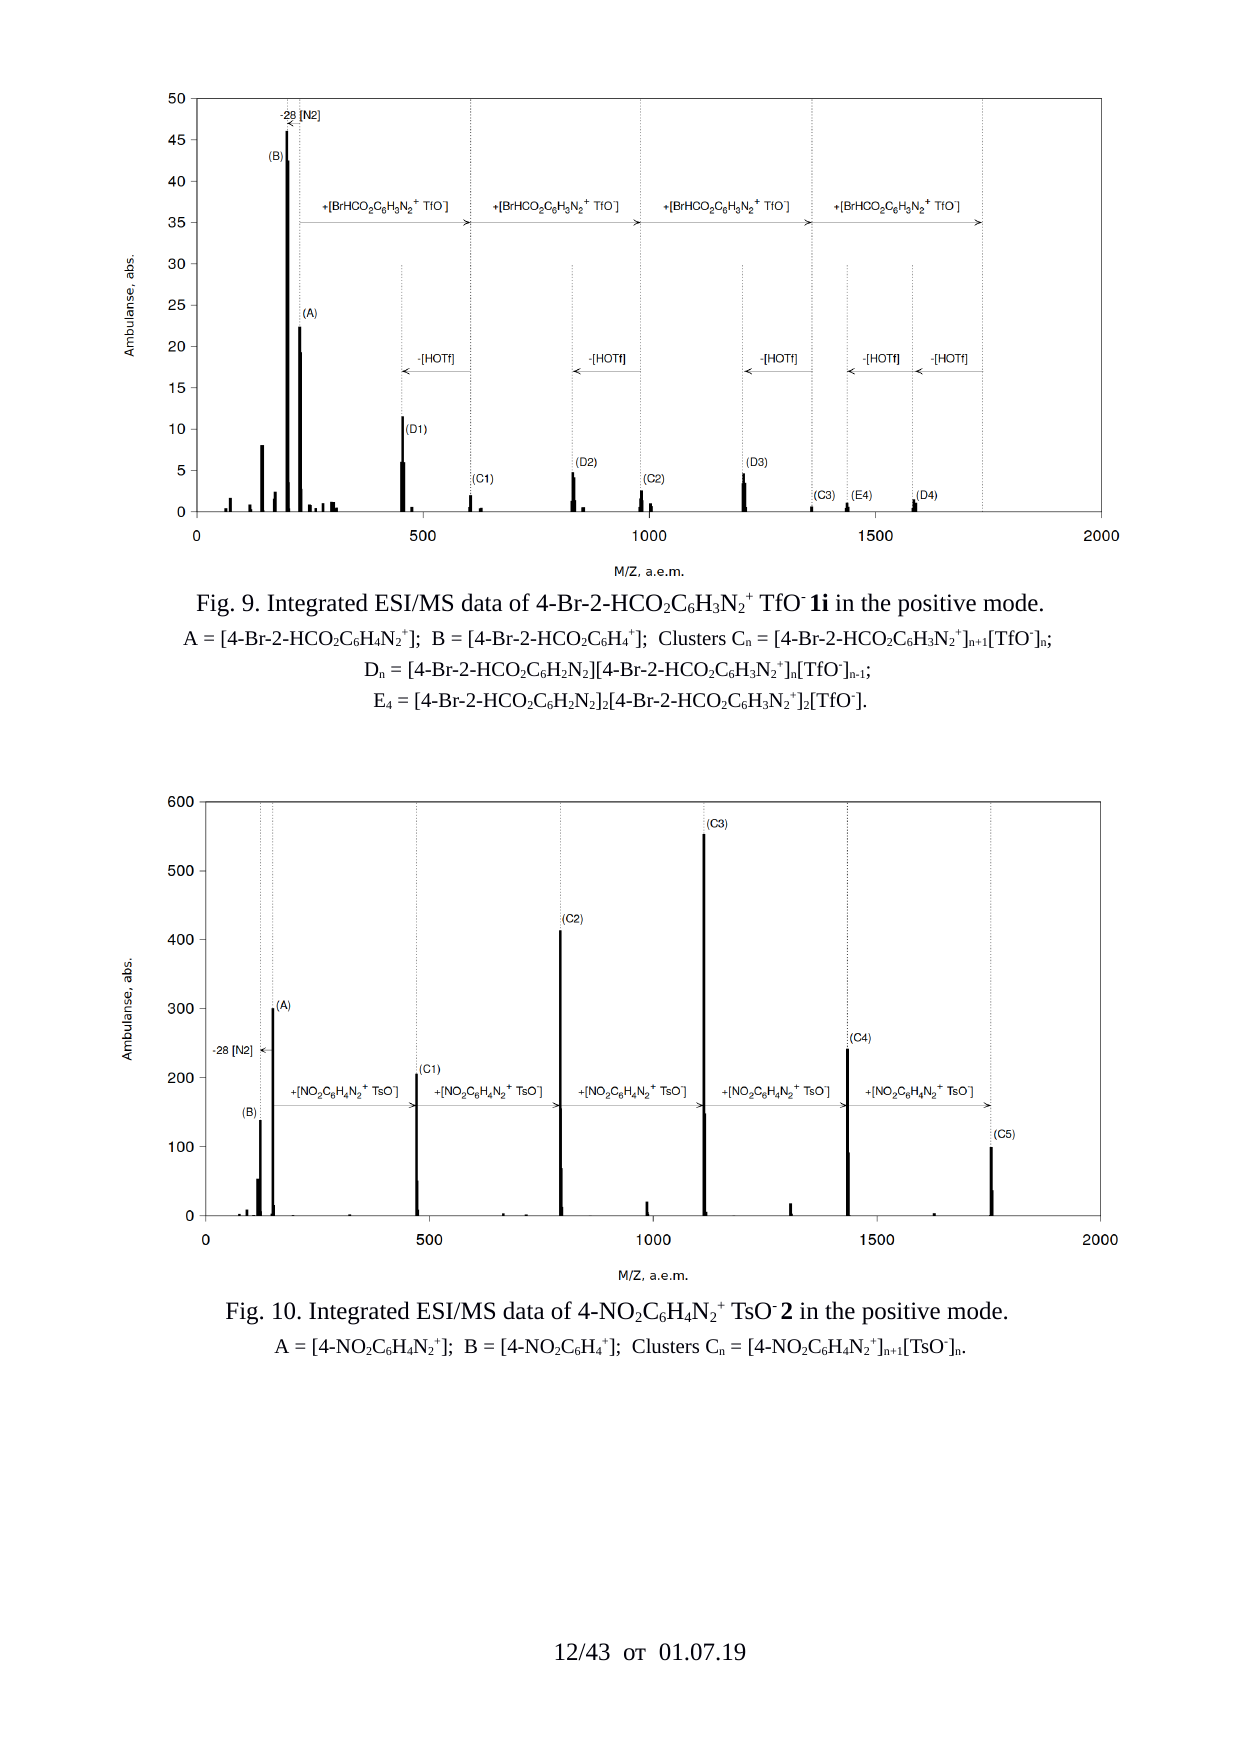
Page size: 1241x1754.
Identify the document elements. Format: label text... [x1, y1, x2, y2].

text Fig. 9. Integrated ESI/MS data of 4-Br-2-HCO2C6H3N2+ TfO- 1i in the positive mode. [118, 588, 1122, 617]
text A = [4-Br-2-HCO2C6H4N2+]; B = [4-Br-2-HCO2C6H4+]; Clusters Cn = [4-Br-2-HCO2C6H3N2+]n+1[TfO-]n; Dn = [4-Br-2-HCO2C6H2N2][4-Br-2-HCO2C6H3N2+]n[TfO-]n-1; E4 = [4-Br-2-HCO2C6H2N2]2[4-Br-2-HCO2C6H3N2+]2[TfO-]. [118, 626, 1122, 712]
text Fig. 10. Integrated ESI/MS data of 4-NO2C6H4N2+ TsO- 2 in the positive mode. [118, 1296, 1122, 1325]
text A = [4-NO2C6H4N2+]; B = [4-NO2C6H4+]; Clusters Cn = [4-NO2C6H4N2+]n+1[TsO-]n. [118, 1334, 1122, 1358]
picture [118, 793, 1123, 1288]
picture [118, 88, 1123, 580]
